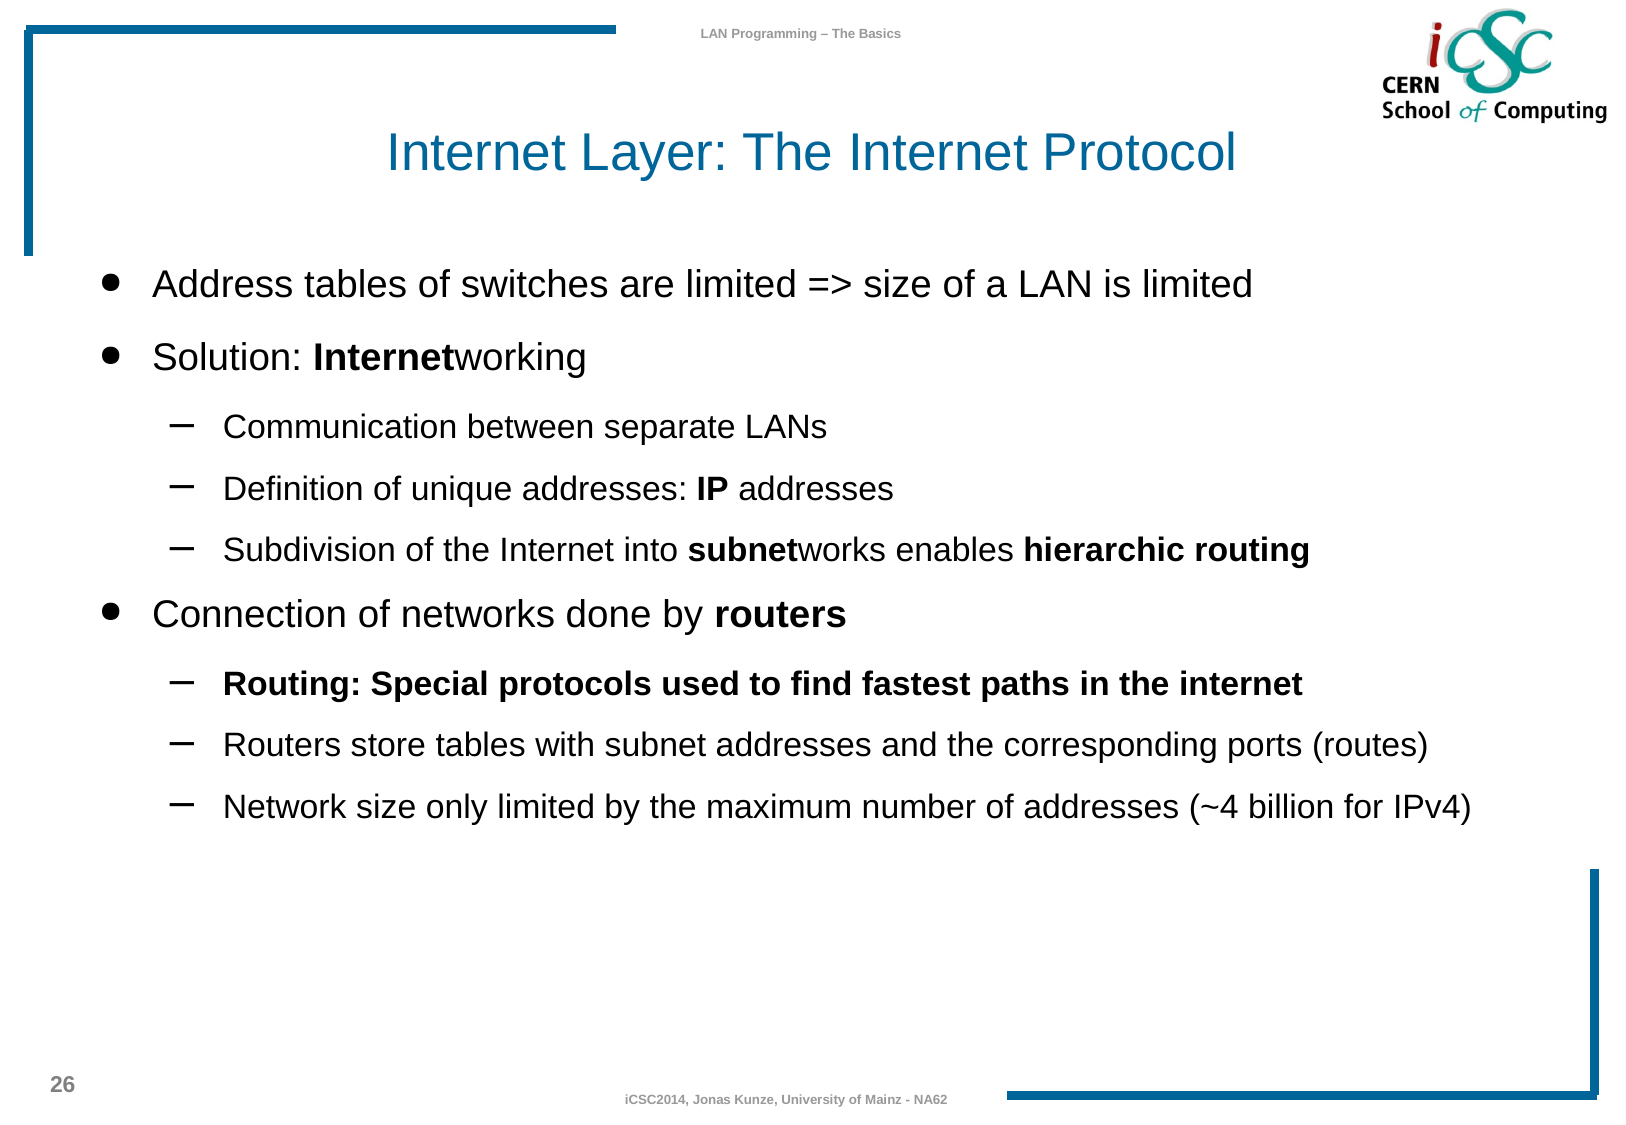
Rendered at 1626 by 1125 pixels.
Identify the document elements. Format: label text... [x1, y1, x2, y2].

list Address tables of switches are limited => size of a LAN is limited Solution: Internetworking Communication between separate LANs Definition of unique addresses: IP addresses Subdivision of the Internet into subnetworks enables hierarchic routing Connection of networks done by routers Routing: Special protocols used to find fastest paths in the internet Routers store tables with subnet addresses and the corresponding ports (routes) Network size only limited by the maximum number of addresses (~4 billion for IPv4) [81, 263, 1512, 1051]
picture [1381, 8, 1608, 125]
title Internet Layer: The Internet Protocol [81, 44, 1544, 233]
